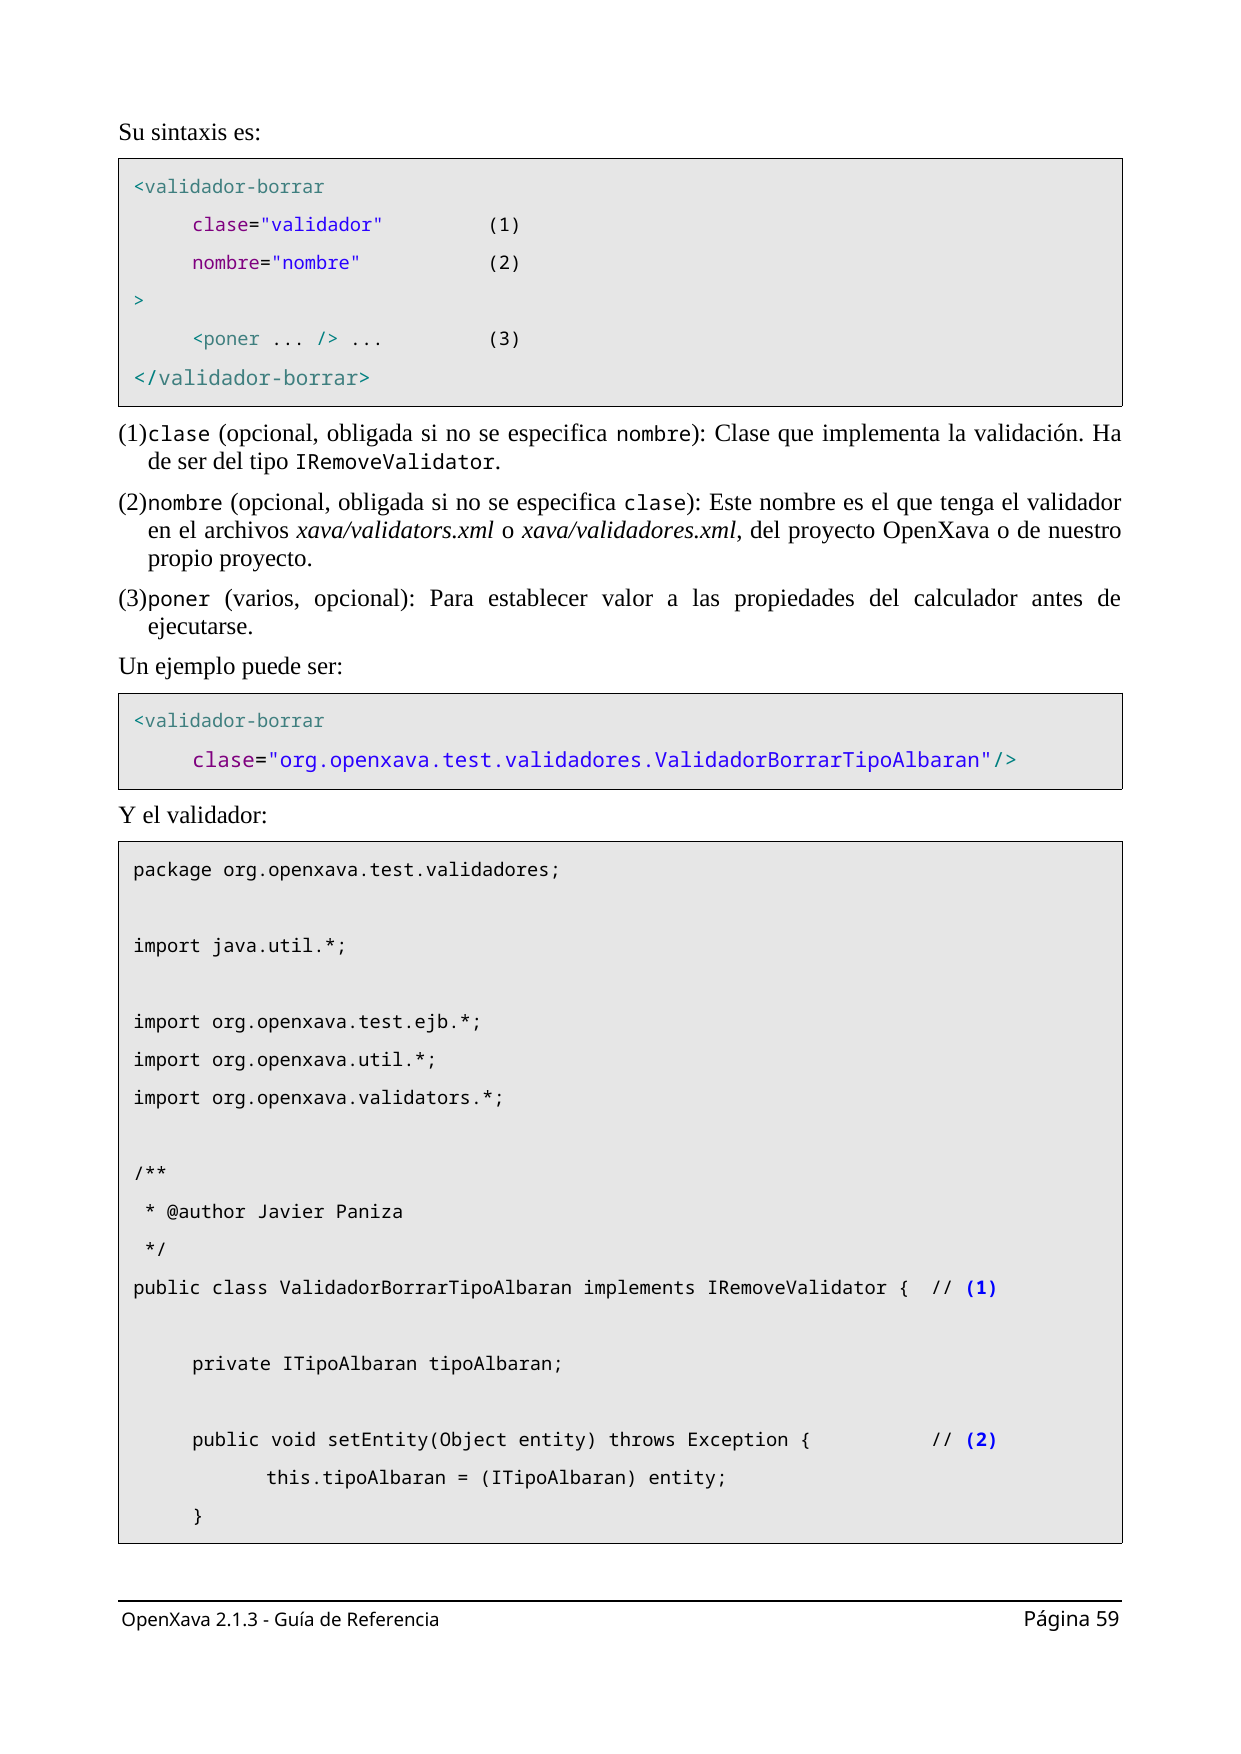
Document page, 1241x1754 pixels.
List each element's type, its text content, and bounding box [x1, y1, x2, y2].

text import org.openxava.util.*; [119, 1032, 1122, 1069]
text private ITipoAlbaran tipoAlbaran; [119, 1336, 1122, 1374]
text /** [119, 1146, 1122, 1184]
text Un ejemplo puede ser: [118, 652, 1122, 680]
text package org.openxava.test.validadores; [119, 842, 1122, 879]
text Y el validador: [118, 801, 1122, 829]
text <poner ... /> ... (3) [119, 310, 1122, 348]
text public void setEntity(Object entity) throws Exception { // (2) [119, 1412, 1122, 1450]
text } [119, 1488, 1122, 1543]
list nombre (opcional, obligada si no se especifica clase): Este nombre es el que tenga el validador en el archivos xava/validators.xml o xava/validadores.xml, del proyecto OpenXava o de nuestro propio proyecto. [118, 488, 1122, 572]
text * @author Javier Paniza [119, 1184, 1122, 1222]
text public class ValidadorBorrarTipoAlbaran implements IRemoveValidator { // (1) [119, 1260, 1122, 1298]
text <validador-borrar [119, 159, 1122, 196]
text this.tipoAlbaran = (ITipoAlbaran) entity; [119, 1450, 1122, 1488]
text import org.openxava.test.ejb.*; [119, 993, 1122, 1032]
text clase="validador" (1) [119, 196, 1122, 234]
text </validador-borrar> [119, 348, 1122, 406]
text */ [119, 1222, 1122, 1260]
text import org.openxava.validators.*; [119, 1069, 1122, 1108]
text <validador-borrar [119, 694, 1122, 731]
text import java.util.*; [119, 917, 1122, 956]
text nombre="nombre" (2) [119, 234, 1122, 272]
list clase (opcional, obligada si no se especifica nombre): Clase que implementa la validación. Ha de ser del tipo IRemoveValidator. [118, 419, 1122, 475]
text Su sintaxis es: [118, 118, 1122, 146]
text > [119, 272, 1122, 310]
text clase="org.openxava.test.validadores.ValidadorBorrarTipoAlbaran"/> [119, 731, 1122, 789]
list poner (varios, opcional): Para establecer valor a las propiedades del calculador antes de ejecutarse. [118, 584, 1122, 640]
